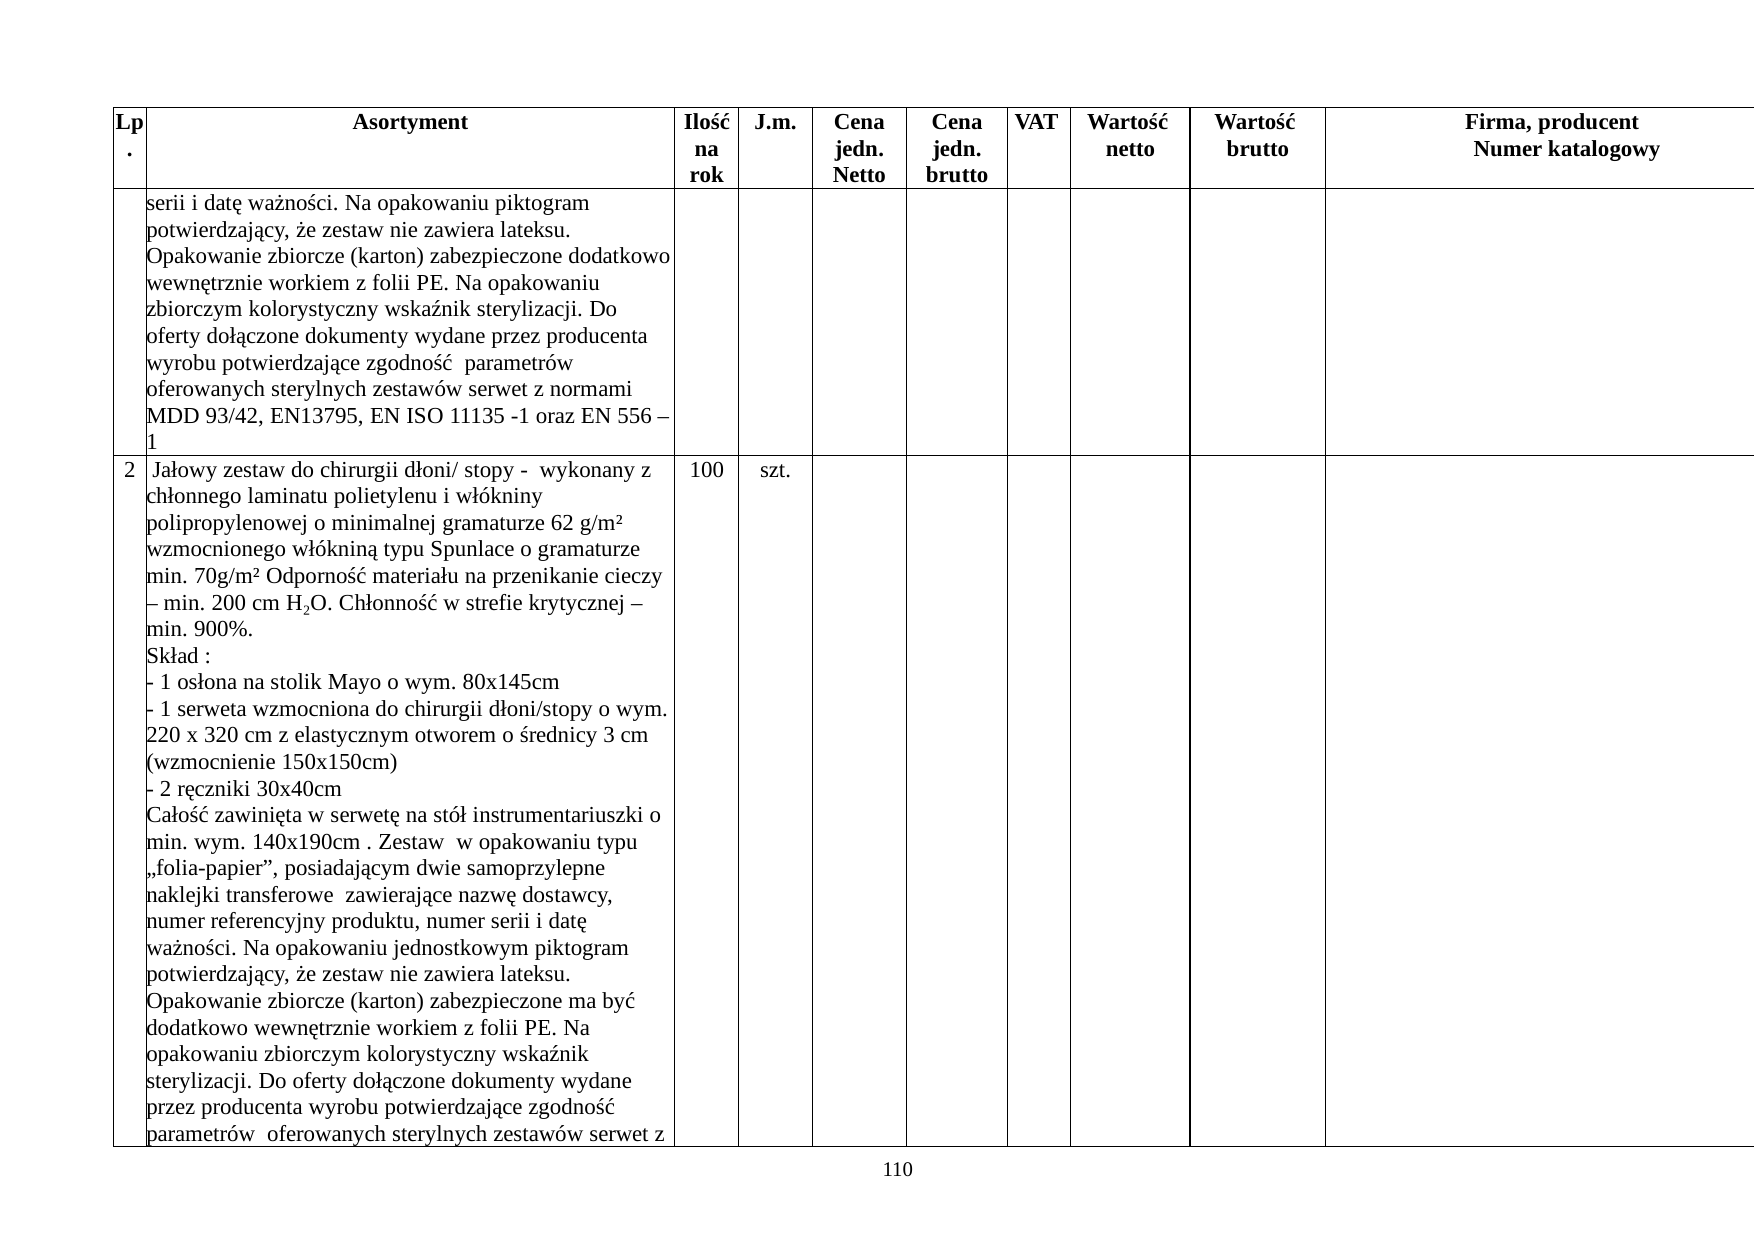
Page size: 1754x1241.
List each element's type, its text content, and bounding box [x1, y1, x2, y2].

table_cell szt. [739, 456, 812, 1146]
table_header Lp. [114, 108, 146, 188]
table_header Ilość na rok [675, 108, 738, 188]
table_header Firma, producent Numer katalogowy [1326, 108, 1754, 188]
table_header J.m. [739, 108, 812, 188]
table_cell 100 [675, 456, 738, 1146]
table_header Wartość brutto [1191, 108, 1325, 188]
table_cell [675, 189, 738, 454]
table_cell [813, 456, 906, 1146]
table_cell [1191, 189, 1325, 454]
table_cell [1008, 189, 1070, 454]
table_header VAT [1008, 108, 1070, 188]
table_cell [1008, 456, 1070, 1146]
table_cell [739, 189, 812, 454]
table_cell [1326, 189, 1754, 454]
table_header Cena jedn. brutto [907, 108, 1007, 188]
table_header Cena jedn. Netto [813, 108, 906, 188]
table_header Asortyment [147, 108, 674, 188]
table_cell Jałowy zestaw do chirurgii dłoni/ stopy - wykonany z chłonnego laminatu polietylenu i włókniny polipropylenowej o minimalnej gramaturze 62 g/m² wzmocnionego włókniną typu Spunlace o gramaturze min. 70g/m² Odporność materiału na przenikanie cieczy – min. 200 cm H₂O. Chłonność w strefie krytycznej – min. 900%. Skład : - 1 osłona na stolik Mayo o wym. 80x145cm - 1 serweta wzmocniona do chirurgii dłoni/stopy o wym. 220 x 320 cm z elastycznym otworem o średnicy 3 cm (wzmocnienie 150x150cm) - 2 ręczniki 30x40cm Całość zawinięta w serwetę na stół instrumentariuszki o min. wym. 140x190cm . Zestaw w opakowaniu typu „folia-papier”, posiadającym dwie samoprzylepne naklejki transferowe zawierające nazwę dostawcy, numer referencyjny produktu, numer serii i datę ważności. Na opakowaniu jednostkowym piktogram potwierdzający, że zestaw nie zawiera lateksu. Opakowanie zbiorcze (karton) zabezpieczone ma być dodatkowo wewnętrznie workiem z folii PE. Na opakowaniu zbiorczym kolorystyczny wskaźnik sterylizacji. Do oferty dołączone dokumenty wydane przez producenta wyrobu potwierdzające zgodność parametrów oferowanych sterylnych zestawów serwet z [147, 456, 674, 1146]
table_cell [1071, 189, 1189, 454]
table_cell serii i datę ważności. Na opakowaniu piktogram potwierdzający, że zestaw nie zawiera lateksu. Opakowanie zbiorcze (karton) zabezpieczone dodatkowo wewnętrznie workiem z folii PE. Na opakowaniu zbiorczym kolorystyczny wskaźnik sterylizacji. Do oferty dołączone dokumenty wydane przez producenta wyrobu potwierdzające zgodność parametrów oferowanych sterylnych zestawów serwet z normami MDD 93/42, EN13795, EN ISO 11135 -1 oraz EN 556 – 1 [147, 189, 674, 454]
table_cell [1191, 456, 1325, 1146]
table_cell [1326, 456, 1754, 1146]
table_header Wartość netto [1071, 108, 1189, 188]
table_cell [813, 189, 906, 454]
table_cell [1071, 456, 1189, 1146]
table_cell 2 [114, 456, 146, 1146]
table_cell [114, 189, 146, 454]
table_cell [907, 456, 1007, 1146]
table_cell [907, 189, 1007, 454]
